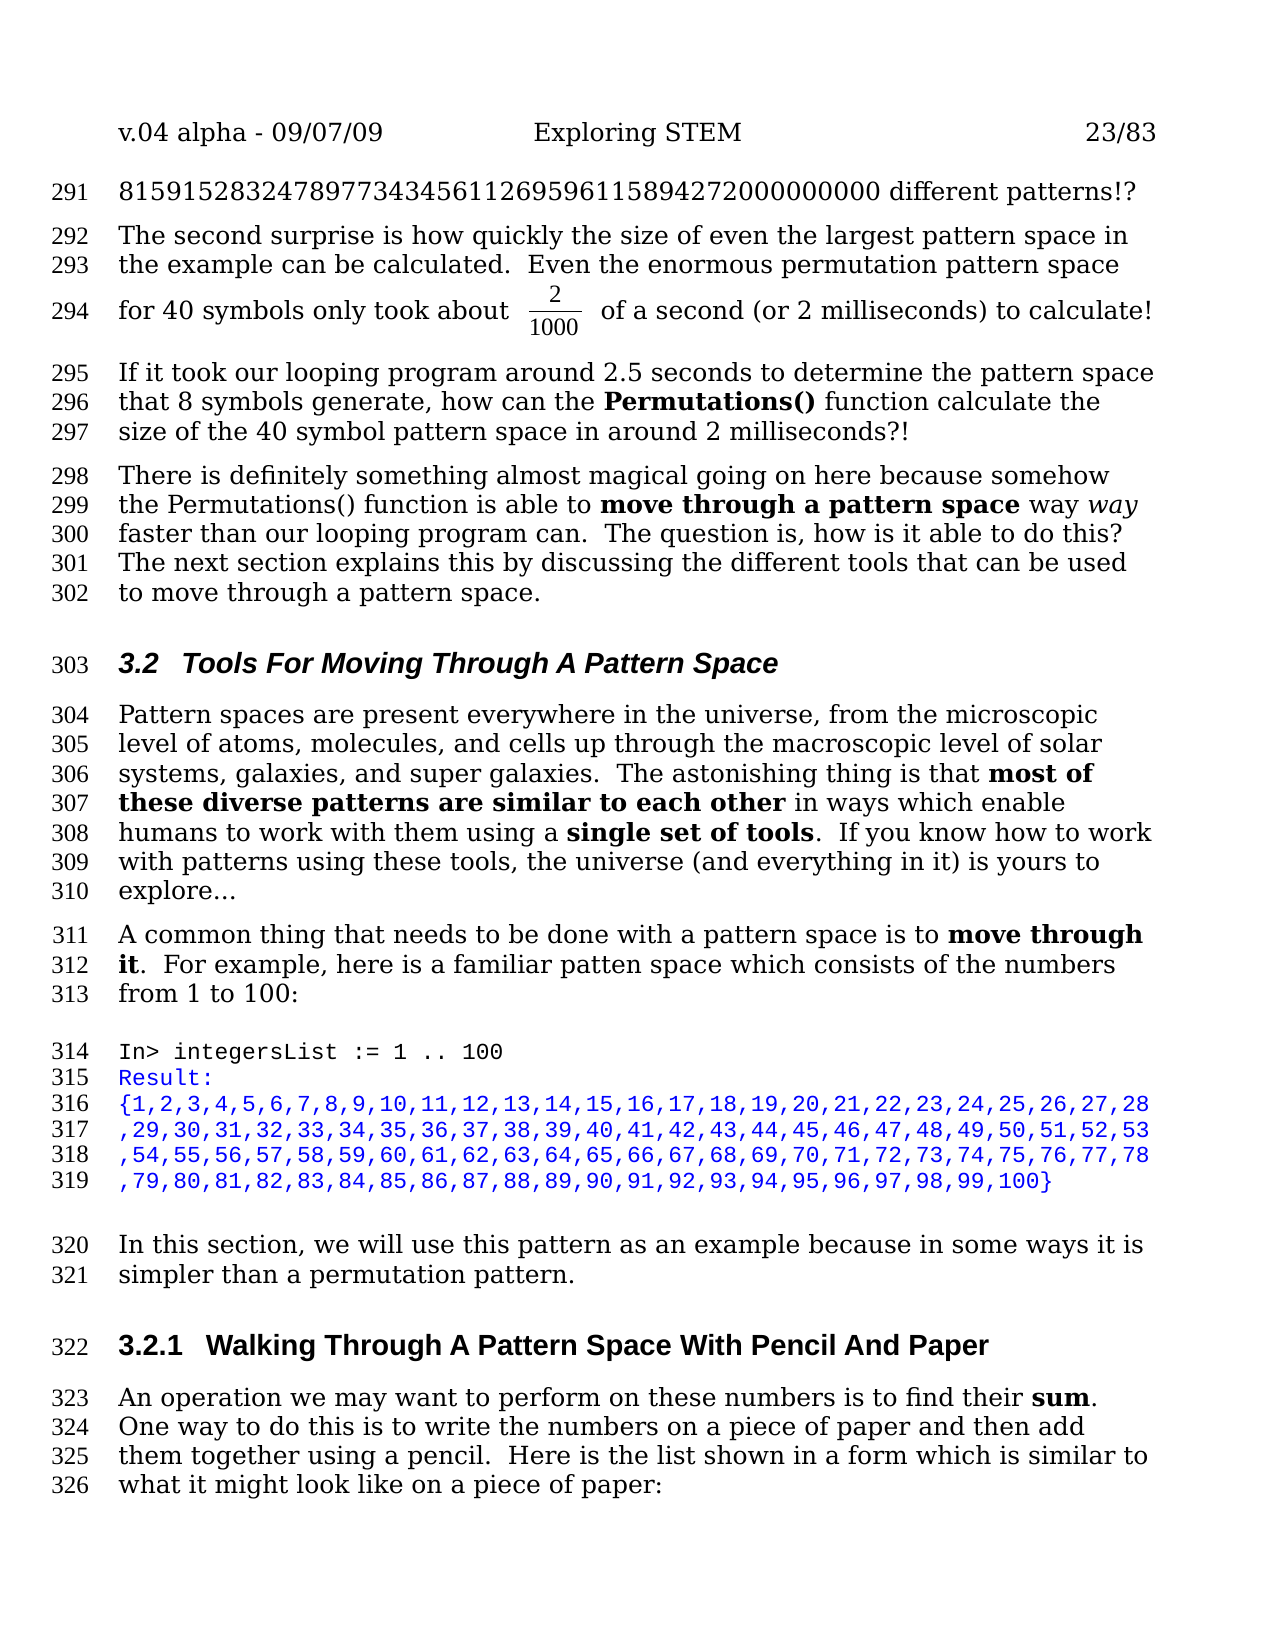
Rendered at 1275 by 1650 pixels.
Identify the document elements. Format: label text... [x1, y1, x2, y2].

subtitle Tools For Moving Through A Pattern Space [118, 646, 1157, 679]
text In> integersList := 1 .. 100 [118, 1040, 1157, 1066]
text There is definitely something almost magical going on here because somehow the Permutations() function is able to move through a pattern space way way faster than our looping program can. The question is, how is it able to do this? The next section explains this by discussing the different tools that can be used to move through a pattern space. [118, 461, 1157, 607]
text Pattern spaces are present everywhere in the universe, from the microscopic level of atoms, molecules, and cells up through the macroscopic level of solar systems, galaxies, and super galaxies. The astonishing thing is that most of these diverse patterns are similar to each other in ways which enable humans to work with them using a single set of tools. If you know how to work with patterns using these tools, the universe (and everything in it) is yours to explore... [118, 700, 1157, 905]
text 815915283247897734345611269596115894272000000000 different patterns!? [118, 177, 1157, 206]
text If it took our looping program around 2.5 seconds to determine the pattern space that 8 symbols generate, how can the Permutations() function calculate the size of the 40 symbol pattern space in around 2 milliseconds?! [118, 358, 1157, 446]
text An operation we may want to perform on these numbers is to find their sum. One way to do this is to write the numbers on a piece of paper and then add them together using a pencil. Here is the list shown in a form which is similar to what it might look like on a piece of paper: [118, 1382, 1157, 1499]
text A common thing that needs to be done with a pattern space is to move through it. For example, here is a familiar patten space which consists of the numbers from 1 to 100: [118, 920, 1157, 1008]
subtitle Walking Through A Pattern Space With Pencil And Paper [118, 1328, 1157, 1362]
text In this section, we will use this pattern as an example because in some ways it is simpler than a permutation pattern. [118, 1231, 1157, 1289]
text The second surprise is how quickly the size of even the largest pattern space in the example can be calculated. Even the enormous permutation pattern space for 40 symbols only took aboutof a second (or 2 milliseconds) to calculate! [118, 221, 1157, 343]
text Result: {1,2,3,4,5,6,7,8,9,10,11,12,13,14,15,16,17,18,19,20,21,22,23,24,25,26,27,28,29,30,31,32,33,34,35,36,37,38,39,40,41,42,43,44,45,46,47,48,49,50,51,52,53,54,55,56,57,58,59,60,61,62,63,64,65,66,67,68,69,70,71,72,73,74,75,76,77,78,79,80,81,82,83,84,85,86,87,88,89,90,91,92,93,94,95,96,97,98,99,100} [118, 1066, 1157, 1196]
